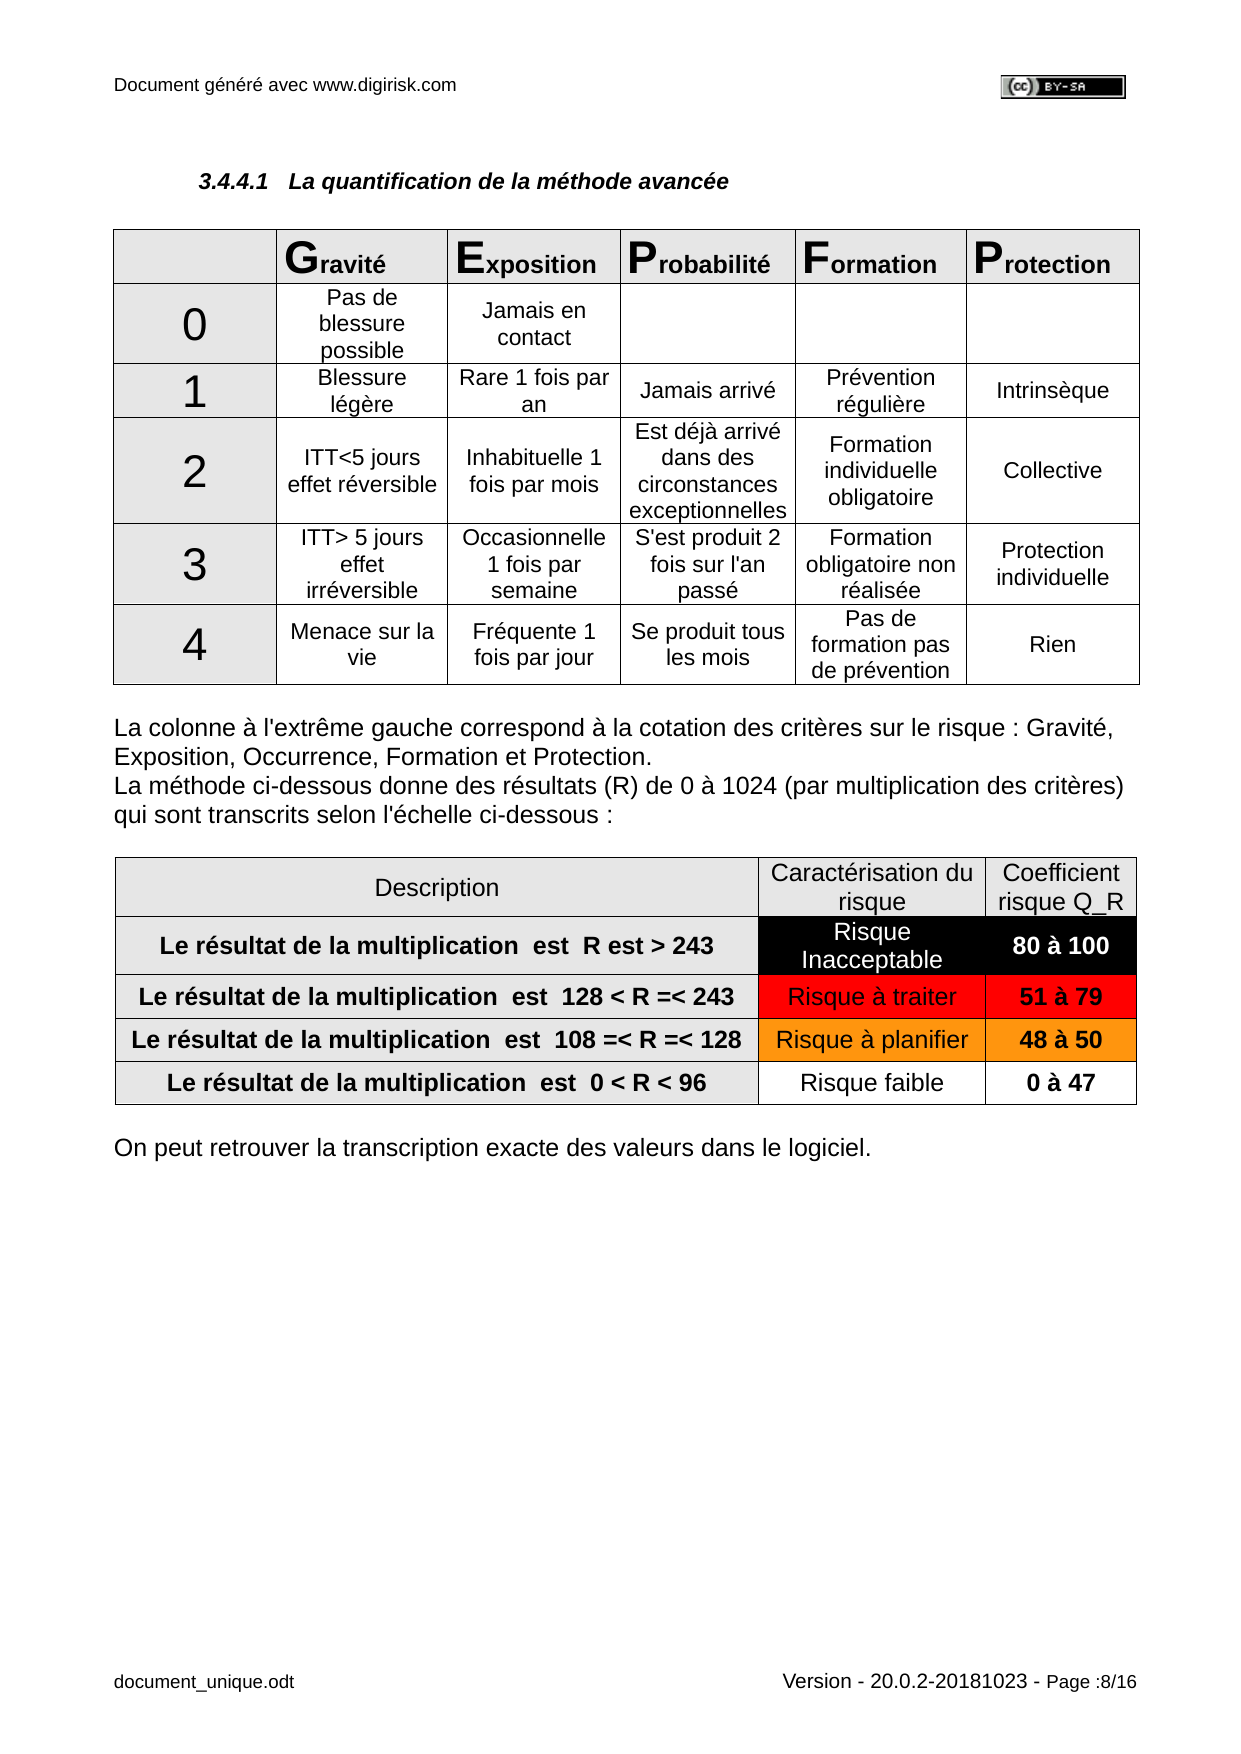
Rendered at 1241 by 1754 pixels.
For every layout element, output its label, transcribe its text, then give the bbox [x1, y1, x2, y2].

table_cell Risque Inacceptable [759, 917, 985, 974]
table_cell Jamais arrivé [621, 364, 795, 417]
table_cell Formation obligatoire non réalisée [796, 524, 966, 603]
table_cell 1 [114, 364, 276, 417]
table_header Exposition [448, 230, 620, 283]
table_cell Risque faible [759, 1062, 985, 1103]
table_cell ITT<5 jours effet réversible [277, 418, 447, 523]
table_cell Pas de formation pas de prévention [796, 605, 966, 683]
table_cell Inhabituelle 1 fois par mois [448, 418, 620, 523]
table_cell Prévention régulière [796, 364, 966, 417]
table_cell Le résultat de la multiplication est 108 =< R =< 128 [116, 1019, 758, 1061]
table_cell Collective [967, 418, 1139, 523]
table_cell Menace sur la vie [277, 605, 447, 683]
text La colonne à l'extrême gauche correspond à la cotation des critères sur le risque : Gravité, Exposition, Occurrence, Formation et Protection. [114, 713, 1137, 771]
table_cell Rien [967, 605, 1139, 683]
table_cell Risque à planifier [759, 1019, 985, 1061]
table_cell 3 [114, 524, 276, 603]
table_cell 51 à 79 [986, 975, 1136, 1018]
table_header Gravité [277, 230, 447, 283]
table_header Protection [967, 230, 1139, 283]
table_cell Risque à traiter [759, 975, 985, 1018]
picture [1000, 75, 1126, 99]
table_cell S'est produit 2 fois sur l'an passé [621, 524, 795, 603]
table_cell ITT> 5 jours effet irréversible [277, 524, 447, 603]
text On peut retrouver la transcription exacte des valeurs dans le logiciel. [114, 1133, 1137, 1162]
table_cell Fréquente 1 fois par jour [448, 605, 620, 683]
table_cell Pas de blessure possible [277, 284, 447, 363]
text La méthode ci-dessous donne des résultats (R) de 0 à 1024 (par multiplication des critères) qui sont transcrits selon l'échelle ci-dessous : [114, 771, 1137, 828]
table_cell 0 à 47 [986, 1062, 1136, 1103]
table_cell Le résultat de la multiplication est 0 < R < 96 [116, 1062, 758, 1103]
table_header Formation [796, 230, 966, 283]
table_cell [967, 284, 1139, 363]
table_cell Se produit tous les mois [621, 605, 795, 683]
table_cell 4 [114, 605, 276, 683]
table_cell Est déjà arrivé dans des circonstances exceptionnelles [621, 418, 795, 523]
table_cell Formation individuelle obligatoire [796, 418, 966, 523]
table_cell 48 à 50 [986, 1019, 1136, 1061]
table_cell Protection individuelle [967, 524, 1139, 603]
table_cell 2 [114, 418, 276, 523]
table_header Coefficient risque Q_R [986, 858, 1136, 916]
table_cell Blessure légère [277, 364, 447, 417]
table_cell Intrinsèque [967, 364, 1139, 417]
table_header Probabilité [621, 230, 795, 283]
table_cell Rare 1 fois par an [448, 364, 620, 417]
table_cell Jamais en contact [448, 284, 620, 363]
table_cell Le résultat de la multiplication est R est > 243 [116, 917, 758, 974]
table_header Caractérisation du risque [759, 858, 985, 916]
table_cell Le résultat de la multiplication est 128 < R =< 243 [116, 975, 758, 1018]
subtitle La quantification de la méthode avancée [198, 168, 1137, 194]
table_cell Occasionnelle 1 fois par semaine [448, 524, 620, 603]
table_cell 80 à 100 [986, 917, 1136, 974]
table_cell [621, 284, 795, 363]
table_cell 0 [114, 284, 276, 363]
table_cell [796, 284, 966, 363]
table_header [114, 230, 276, 283]
table_header Description [116, 858, 758, 916]
